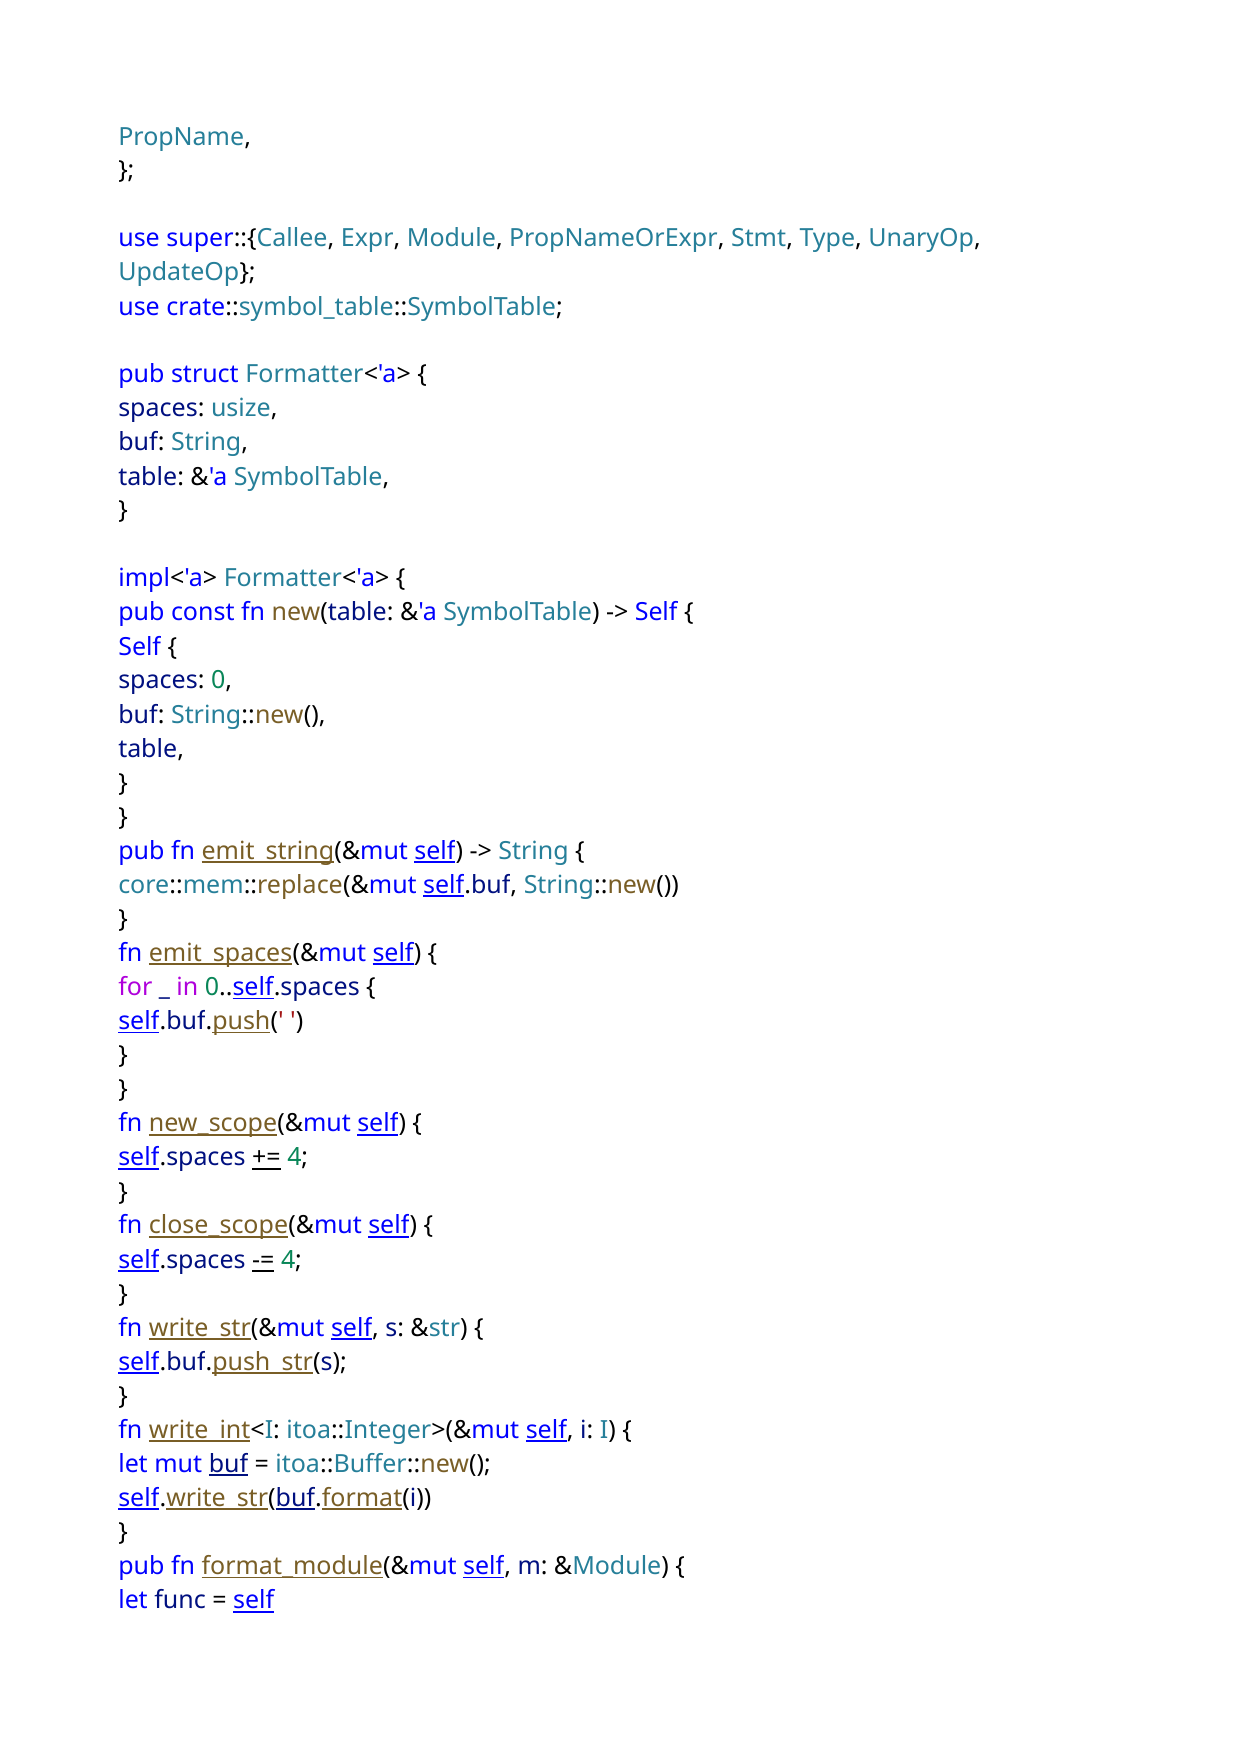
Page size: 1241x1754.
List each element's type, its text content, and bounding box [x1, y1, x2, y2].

text Self { [118, 628, 1122, 662]
text use super::{Callee, Expr, Module, PropNameOrExpr, Stmt, Type, UnaryOp, UpdateOp}; [118, 220, 1122, 288]
text self.spaces += 4; [118, 1139, 1122, 1173]
text fn emit_spaces(&mut self) { [118, 935, 1122, 969]
text spaces: 0, [118, 662, 1122, 696]
text buf: String::new(), [118, 696, 1122, 730]
text pub fn format_module(&mut self, m: &Module) { [118, 1548, 1122, 1582]
text pub const fn new(table: &'a SymbolTable) -> Self { [118, 594, 1122, 628]
text self.write_str(buf.format(i)) [118, 1480, 1122, 1514]
text fn close_scope(&mut self) { [118, 1207, 1122, 1241]
text impl<'a> Formatter<'a> { [118, 560, 1122, 594]
text fn write_int<I: itoa::Integer>(&mut self, i: I) { [118, 1412, 1122, 1446]
text } [118, 1071, 1122, 1105]
text table, [118, 730, 1122, 764]
text spaces: usize, [118, 390, 1122, 424]
text } [118, 492, 1122, 526]
text self.buf.push(' ') [118, 1003, 1122, 1037]
text }; [118, 152, 1122, 186]
text pub fn emit_string(&mut self) -> String { [118, 832, 1122, 867]
text PropName, [118, 118, 1122, 152]
text } [118, 1173, 1122, 1207]
text table: &'a SymbolTable, [118, 458, 1122, 492]
text fn write_str(&mut self, s: &str) { [118, 1309, 1122, 1343]
text } [118, 1514, 1122, 1548]
text self.spaces -= 4; [118, 1241, 1122, 1275]
text buf: String, [118, 424, 1122, 458]
text } [118, 764, 1122, 798]
text let func = self [118, 1582, 1122, 1616]
text } [118, 901, 1122, 935]
text pub struct Formatter<'a> { [118, 356, 1122, 390]
text } [118, 798, 1122, 832]
text } [118, 1275, 1122, 1309]
text let mut buf = itoa::Buffer::new(); [118, 1446, 1122, 1480]
text } [118, 1037, 1122, 1071]
text core::mem::replace(&mut self.buf, String::new()) [118, 867, 1122, 901]
text } [118, 1377, 1122, 1412]
text use crate::symbol_table::SymbolTable; [118, 288, 1122, 322]
text fn new_scope(&mut self) { [118, 1105, 1122, 1139]
text for _ in 0..self.spaces { [118, 969, 1122, 1003]
text self.buf.push_str(s); [118, 1343, 1122, 1377]
